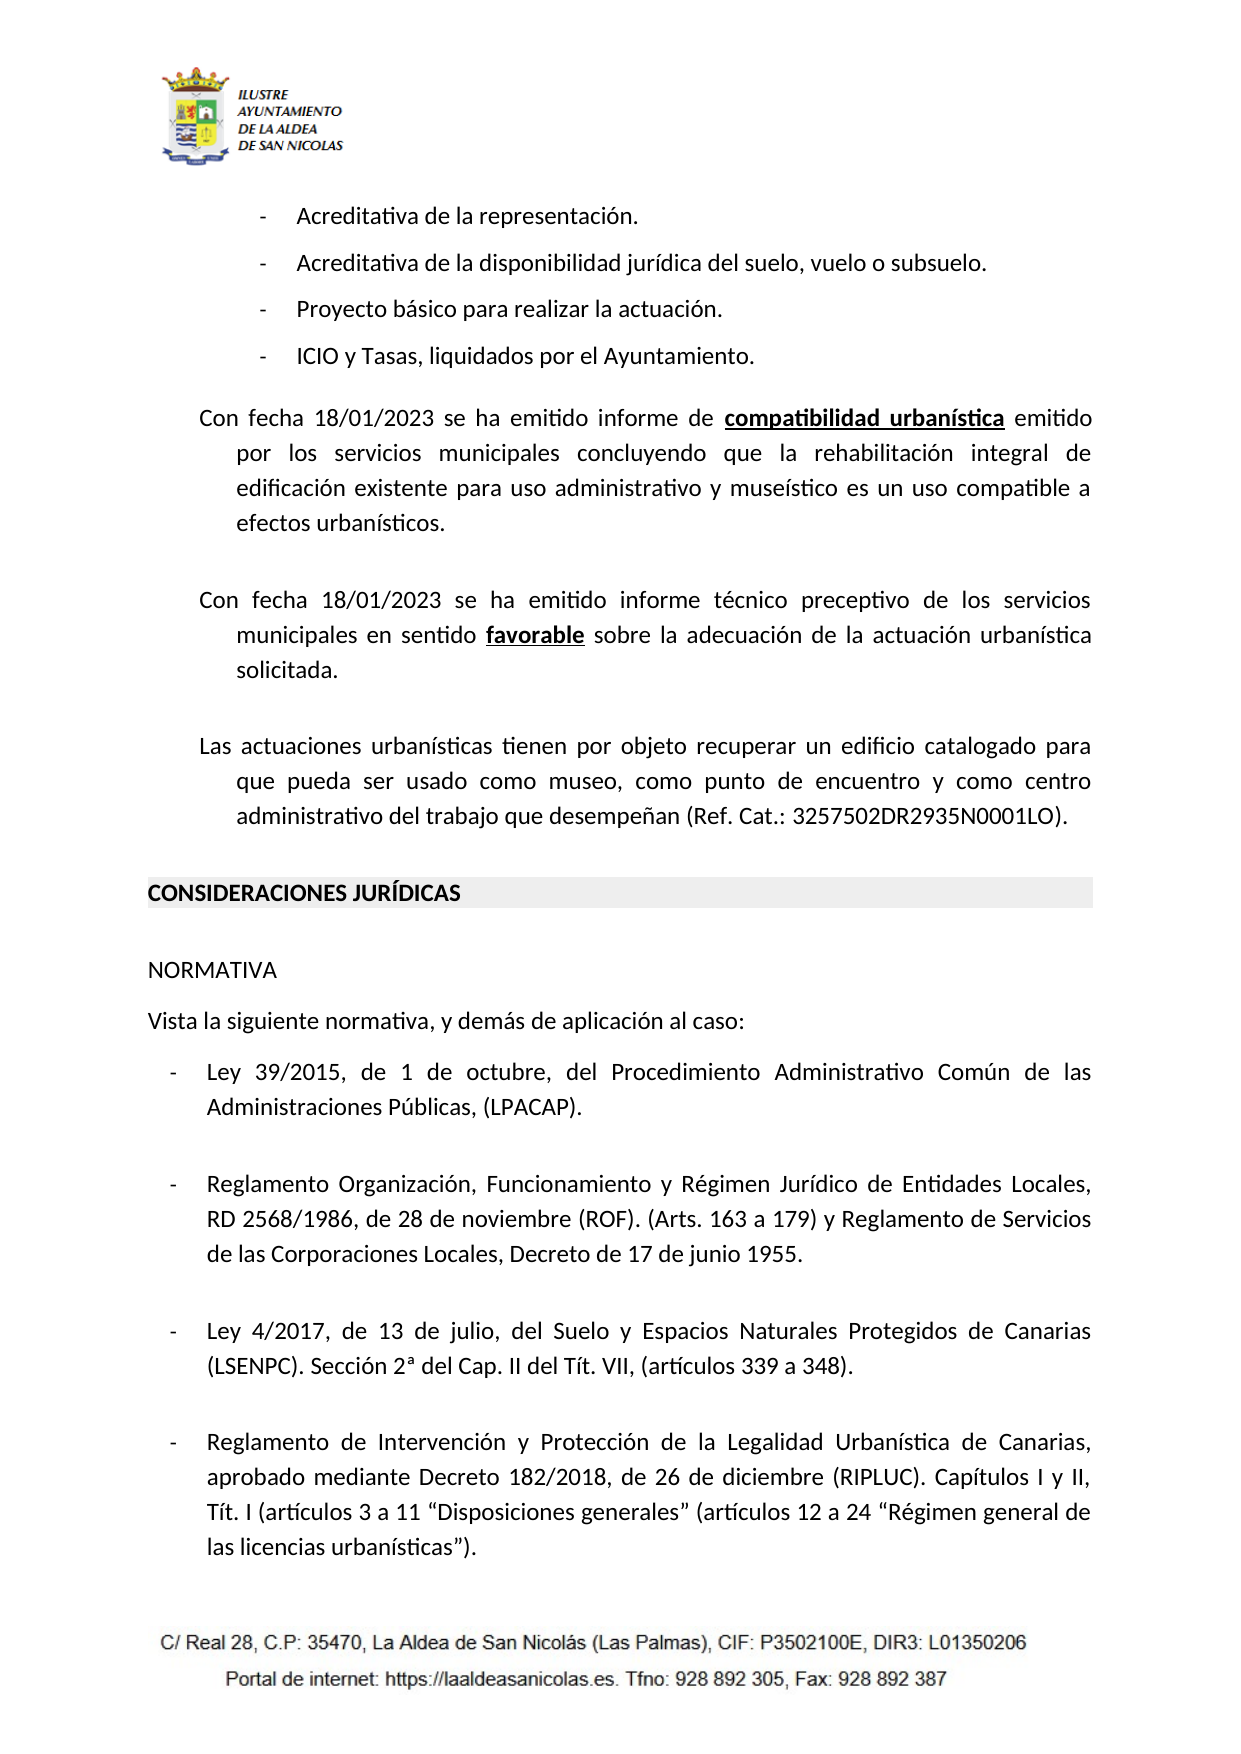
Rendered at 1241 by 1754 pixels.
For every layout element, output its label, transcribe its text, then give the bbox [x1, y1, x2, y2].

picture [148, 1626, 1034, 1695]
subtitle CONSIDERACIONES JURÍDICAS [148, 877, 1093, 908]
list Con fecha 18/01/2023 se ha emitido informe de compatibilidad urbanística emitido por los servicios municipales concluyendo que la rehabilitación integral de edificación existente para uso administrativo y museístico es un uso compatible a efectos urbanísticos. [199, 402, 1093, 538]
list Las actuaciones urbanísticas tienen por objeto recuperar un edificio catalogado para que pueda ser usado como museo, como punto de encuentro y como centro administrativo del trabajo que desempeñan (Ref. Cat.: 3257502DR2935N0001LO). [199, 731, 1093, 831]
list Con fecha 18/01/2023 se ha emitido informe técnico preceptivo de los servicios municipales en sentido favorable sobre la adecuación de la actuación urbanística solicitada. [199, 584, 1093, 684]
list Ley 4/2017, de 13 de julio, del Suelo y Espacios Naturales Protegidos de Canarias (LSENPC). Sección 2ª del Cap. II del Tít. VII, (artículos 339 a 348). [169, 1315, 1093, 1380]
list Acreditativa de la disponibilidad jurídica del suelo, vuelo o subsuelo. [259, 247, 1093, 277]
text Vista la siguiente normativa, y demás de aplicación al caso: [148, 1005, 1093, 1036]
picture [148, 59, 359, 173]
list Acreditativa de la representación. [259, 200, 1093, 230]
list Proyecto básico para realizar la actuación. [259, 293, 1093, 324]
subtitle NORMATIVA [148, 954, 1093, 984]
list Ley 39/2015, de 1 de octubre, del Procedimiento Administrativo Común de las Administraciones Públicas, (LPACAP). [169, 1057, 1093, 1122]
list Reglamento de Intervención y Protección de la Legalidad Urbanística de Canarias, aprobado mediante Decreto 182/2018, de 26 de diciembre (RIPLUC). Capítulos I y II, Tít. I (artículos 3 a 11 “Disposiciones generales” (artículos 12 a 24 “Régimen general de las licencias urbanísticas”). [169, 1427, 1093, 1562]
list ICIO y Tasas, liquidados por el Ayuntamiento. [259, 340, 1093, 371]
list Reglamento Organización, Funcionamiento y Régimen Jurídico de Entidades Locales, RD 2568/1986, de 28 de noviembre (ROF). (Arts. 163 a 179) y Reglamento de Servicios de las Corporaciones Locales, Decreto de 17 de junio 1955. [169, 1168, 1093, 1269]
